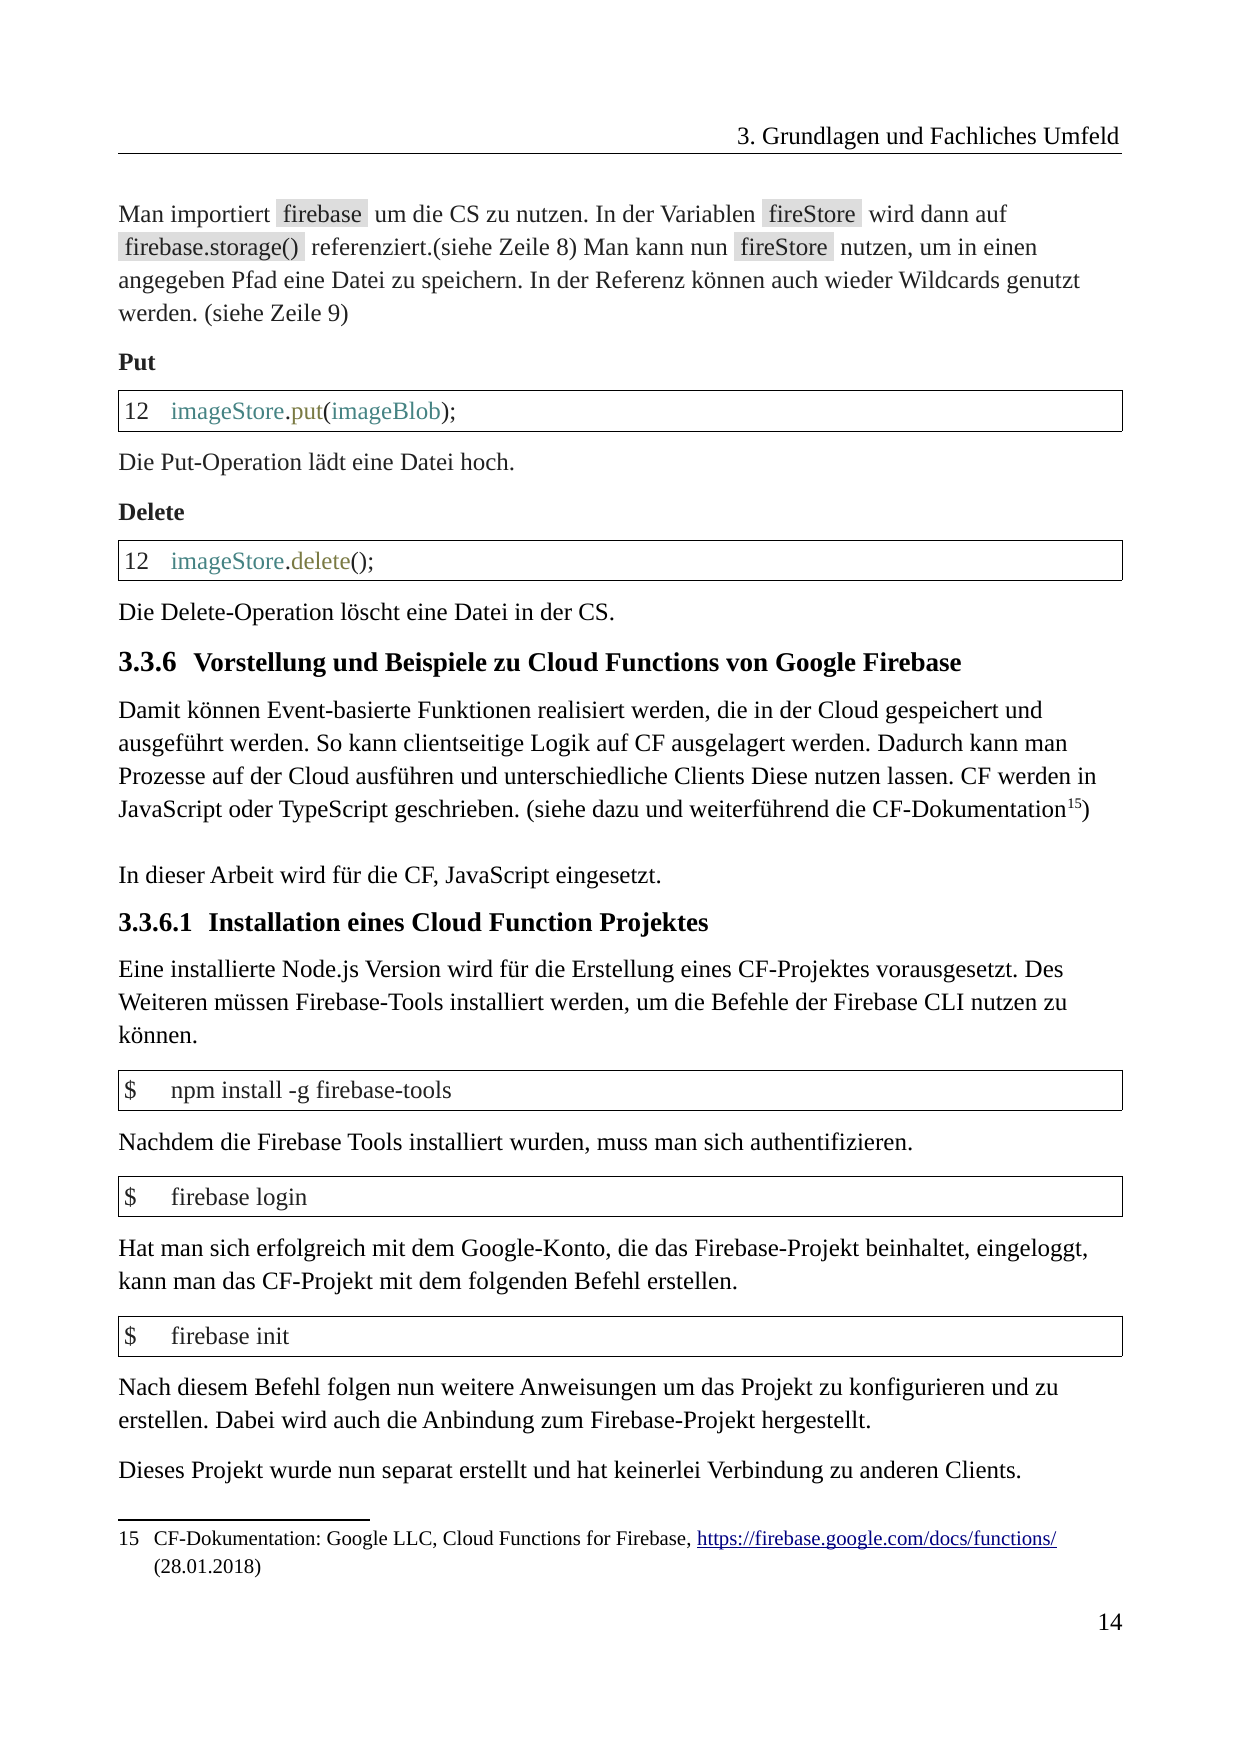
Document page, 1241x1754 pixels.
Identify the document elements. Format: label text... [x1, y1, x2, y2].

text Die Delete-Operation löscht eine Datei in der CS. [118, 597, 1122, 626]
table_header imageStore.delete(); [165, 541, 1122, 580]
table_header firebase init [165, 1317, 1122, 1356]
table_header imageStore.put(imageBlob); [165, 391, 1122, 431]
table_header npm install -g firebase-tools [165, 1071, 1122, 1110]
text firebase.storage() referenziert.(siehe Zeile 8) Man kann nun fireStore nutzen, um in einen angegeben Pfad eine Datei zu speichern. In der Referenz können auch wieder Wildcards genutzt werden. (siehe Zeile 9) [118, 232, 1122, 327]
table_header 12 [119, 391, 165, 431]
text Nach diesem Befehl folgen nun weitere Anweisungen um das Projekt zu konfigurieren und zu erstellen. Dabei wird auch die Anbindung zum Firebase-Projekt hergestellt. [118, 1372, 1122, 1434]
text CF-Dokumentation: Google LLC, Cloud Functions for Firebase, https://firebase.google.com/docs/functions/ (28.01.2018) [118, 1526, 1122, 1578]
text Damit können Event-basierte Funktionen realisiert werden, die in der Cloud gespeichert und ausgeführt werden. So kann clientseitige Logik auf CF ausgelagert werden. Dadurch kann man Prozesse auf der Cloud ausführen und unterschiedliche Clients Diese nutzen lassen. CF werden in JavaScript oder TypeScript geschrieben. (siehe dazu und weiterführend die CF-Dokumentation) [118, 695, 1122, 823]
subtitle Installation eines Cloud Function Projektes [118, 906, 1122, 937]
text Die Put-Operation lädt eine Datei hoch. [118, 447, 1122, 476]
text Hat man sich erfolgreich mit dem Google-Konto, die das Firebase-Projekt beinhaltet, eingeloggt, kann man das CF-Projekt mit dem folgenden Befehl erstellen. [118, 1233, 1122, 1295]
subtitle Vorstellung und Beispiele zu Cloud Functions von Google Firebase [118, 644, 1122, 678]
text In dieser Arbeit wird für die CF, JavaScript eingesetzt. [118, 861, 1122, 889]
text Dieses Projekt wurde nun separat erstellt und hat keinerlei Verbindung zu anderen Clients. [118, 1455, 1122, 1484]
text Delete [118, 497, 1122, 526]
text Man importiert firebase um die CS zu nutzen. In der Variablen fireStore wird dann auf [118, 199, 1122, 227]
table_header firebase login [165, 1177, 1122, 1216]
text Nachdem die Firebase Tools installiert wurden, muss man sich authentifizieren. [118, 1127, 1122, 1155]
table_header 12 [119, 541, 165, 580]
table_header $ [119, 1071, 165, 1110]
text Put [118, 347, 1122, 376]
table_header $ [119, 1317, 165, 1356]
text Eine installierte Node.js Version wird für die Erstellung eines CF-Projektes vorausgesetzt. Des Weiteren müssen Firebase-Tools installiert werden, um die Befehle der Firebase CLI nutzen zu können. [118, 954, 1122, 1049]
table_header $ [119, 1177, 165, 1216]
